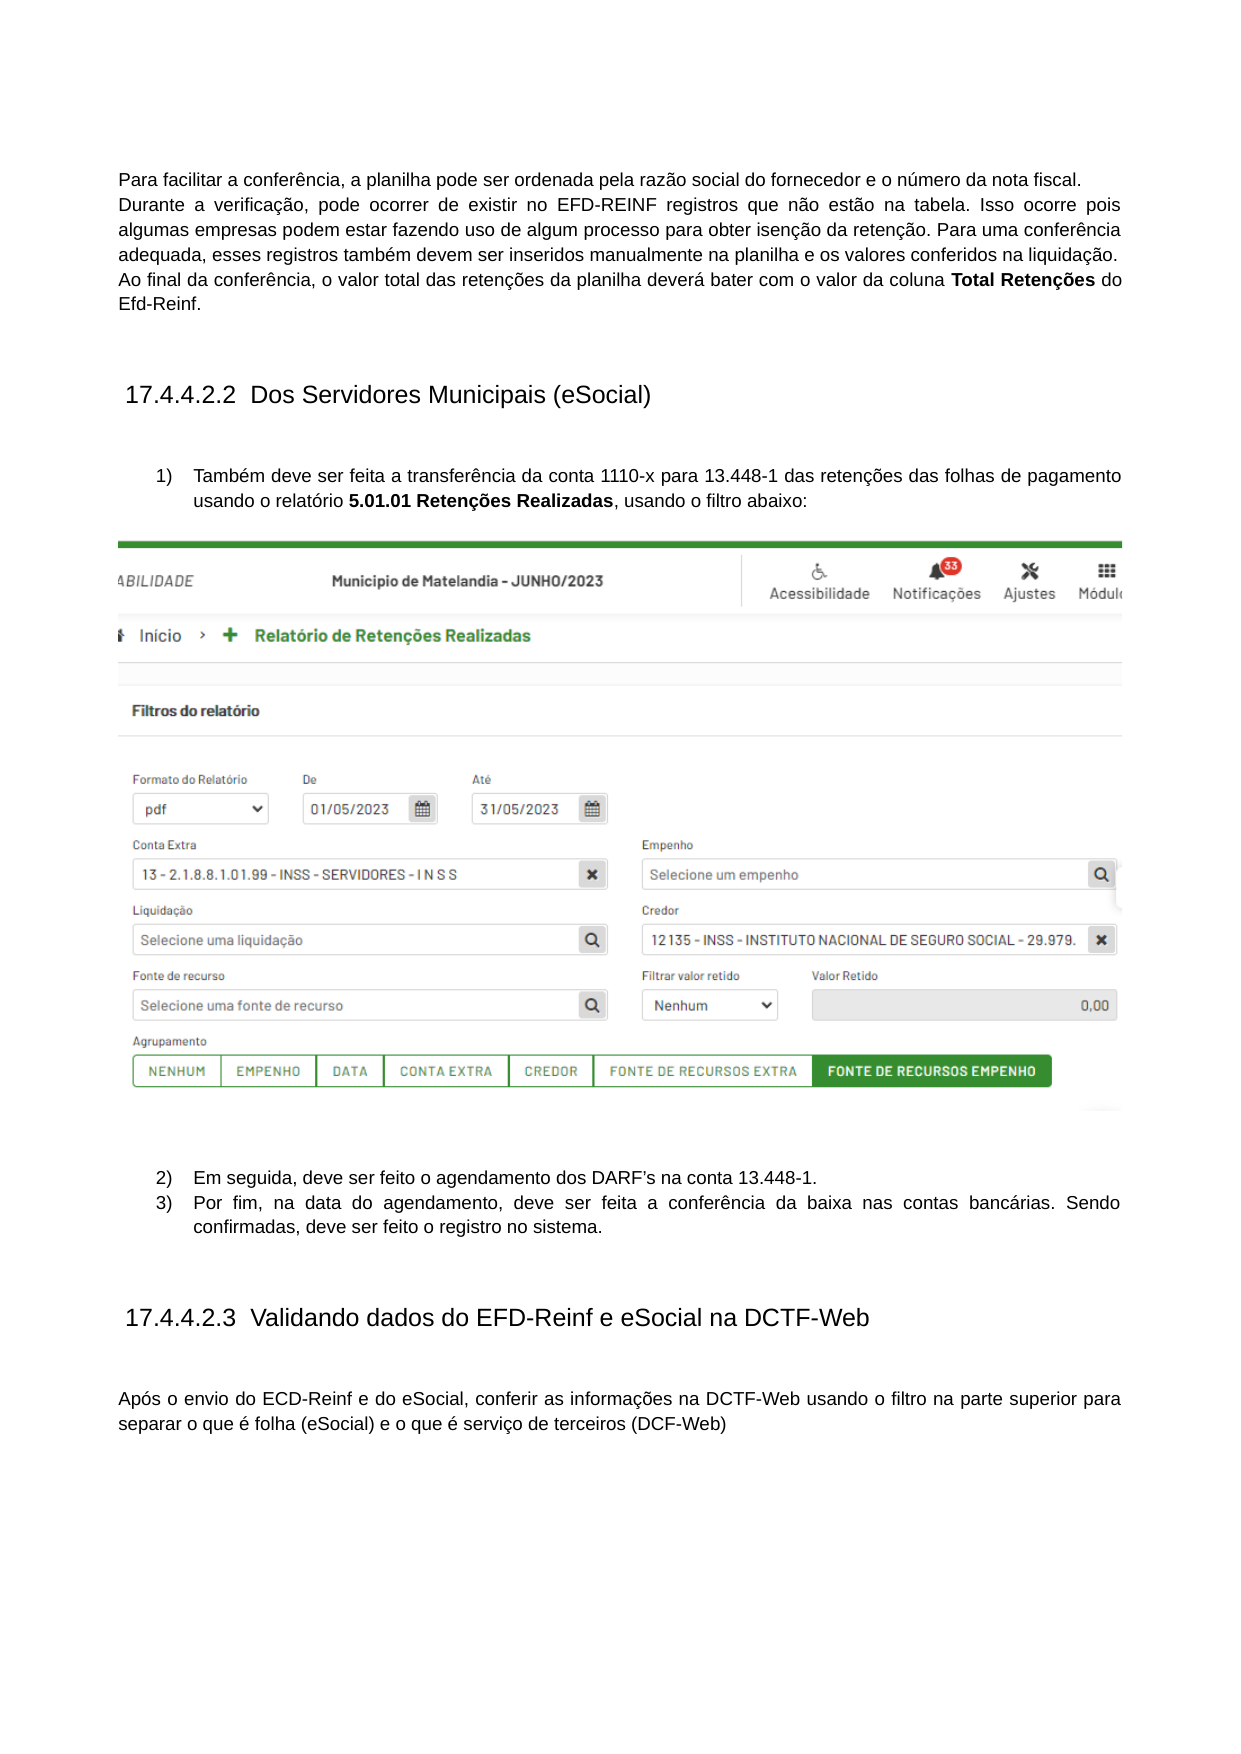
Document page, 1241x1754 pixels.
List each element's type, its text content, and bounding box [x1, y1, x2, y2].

picture [118, 538, 1123, 1111]
subtitle Validando dados do EFD-Reinf e eSocial na DCTF-Web [118, 1303, 1122, 1332]
text Durante a verificação, pode ocorrer de existir no EFD-REINF registros que não estão na tabela. Isso ocorre pois algumas empresas podem estar fazendo uso de algum processo para obter isenção da retenção. Para uma conferência adequada, esses registros também devem ser inseridos manualmente na planilha e os valores conferidos na liquidação. [118, 194, 1122, 265]
list Em seguida, deve ser feito o agendamento dos DARF’s na conta 13.448-1. [156, 1167, 1122, 1188]
list Por fim, na data do agendamento, deve ser feita a conferência da baixa nas contas bancárias. Sendo confirmadas, deve ser feito o registro no sistema. [156, 1191, 1122, 1238]
subtitle Dos Servidores Municipais (eSocial) [118, 380, 1122, 409]
list Também deve ser feita a transferência da conta 1110-x para 13.448-1 das retenções das folhas de pagamento usando o relatório 5.01.01 Retenções Realizadas, usando o filtro abaixo: [156, 464, 1122, 511]
text Após o envio do ECD-Reinf e do eSocial, conferir as informações na DCTF-Web usando o filtro na parte superior para separar o que é folha (eSocial) e o que é serviço de terceiros (DCF-Web) [118, 1388, 1122, 1434]
text Ao final da conferência, o valor total das retenções da planilha deverá bater com o valor da coluna Total Retenções do Efd-Reinf. [118, 268, 1122, 315]
text Para facilitar a conferência, a planilha pode ser ordenada pela razão social do fornecedor e o número da nota fiscal. [118, 169, 1122, 191]
